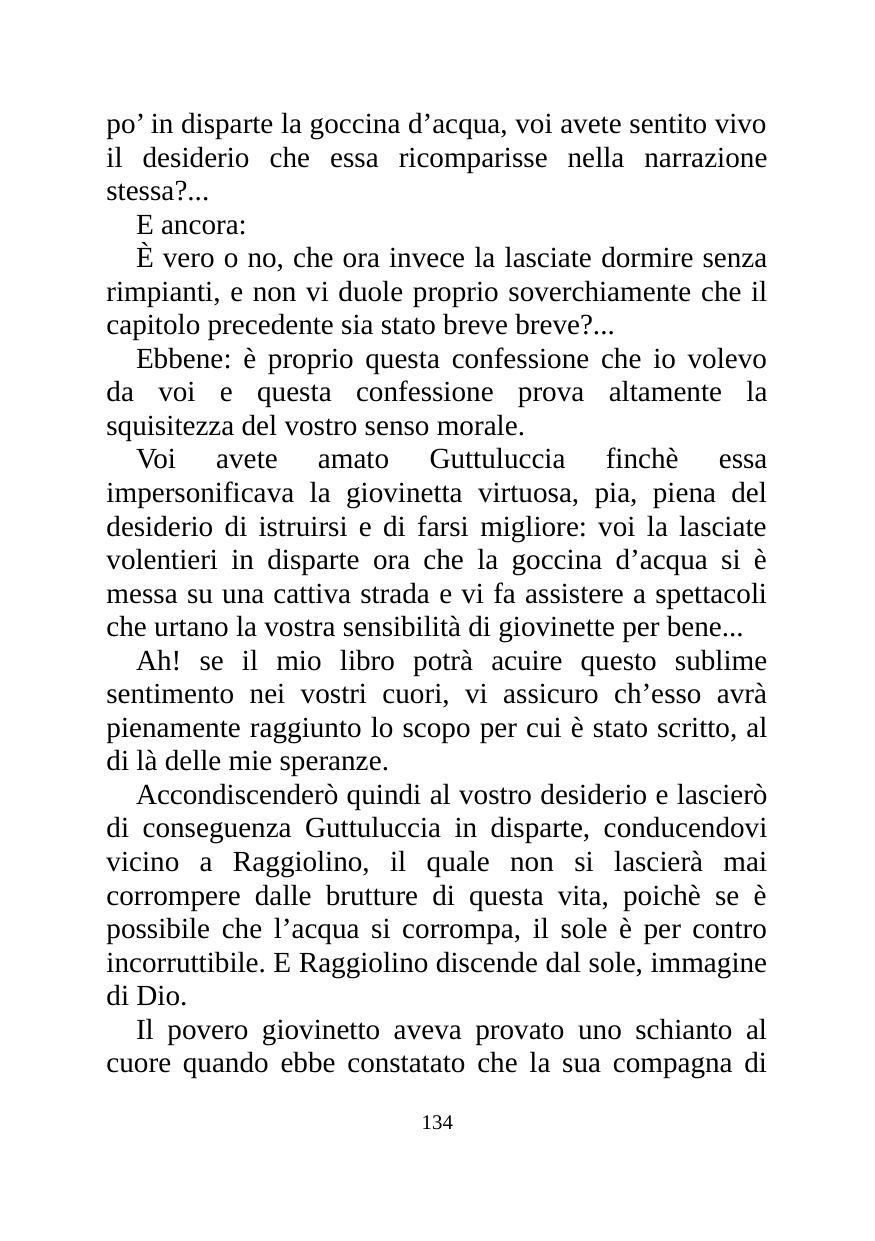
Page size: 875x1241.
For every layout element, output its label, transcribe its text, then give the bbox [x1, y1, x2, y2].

text Il povero giovinetto aveva provato uno schianto al cuore quando ebbe constatato che la sua compagna di [106, 1012, 768, 1079]
text Accondiscenderò quindi al vostro desiderio e lascierò di conseguenza Guttuluccia in disparte, conducendovi vicino a Raggiolino, il quale non si lascierà mai corrompere dalle brutture di questa vita, poichè se è possibile che l’acqua si corrompa, il sole è per contro incorruttibile. E Raggiolino discende dal sole, immagine di Dio. [106, 777, 768, 1012]
text Voi avete amato Guttuluccia finchè essa impersonificava la giovinetta virtuosa, pia, piena del desiderio di istruirsi e di farsi migliore: voi la lasciate volentieri in disparte ora che la goccina d’acqua si è messa su una cattiva strada e vi fa assistere a spettacoli che urtano la vostra sensibilità di giovinette per bene... [106, 442, 768, 643]
text È vero o no, che ora invece la lasciate dormire senza rimpianti, e non vi duole proprio soverchiamente che il capitolo precedente sia stato breve breve?... [106, 240, 768, 341]
text E ancora: [106, 207, 768, 240]
text Ebbene: è proprio questa confessione che io volevo da voi e questa confessione prova altamente la squisitezza del vostro senso morale. [106, 341, 768, 442]
text Ah! se il mio libro potrà acuire questo sublime sentimento nei vostri cuori, vi assicuro ch’esso avrà pienamente raggiunto lo scopo per cui è stato scritto, al di là delle mie speranze. [106, 643, 768, 777]
text po’ in disparte la goccina d’acqua, voi avete sentito vivo il desiderio che essa ricomparisse nella narrazione stessa?... [106, 106, 768, 207]
